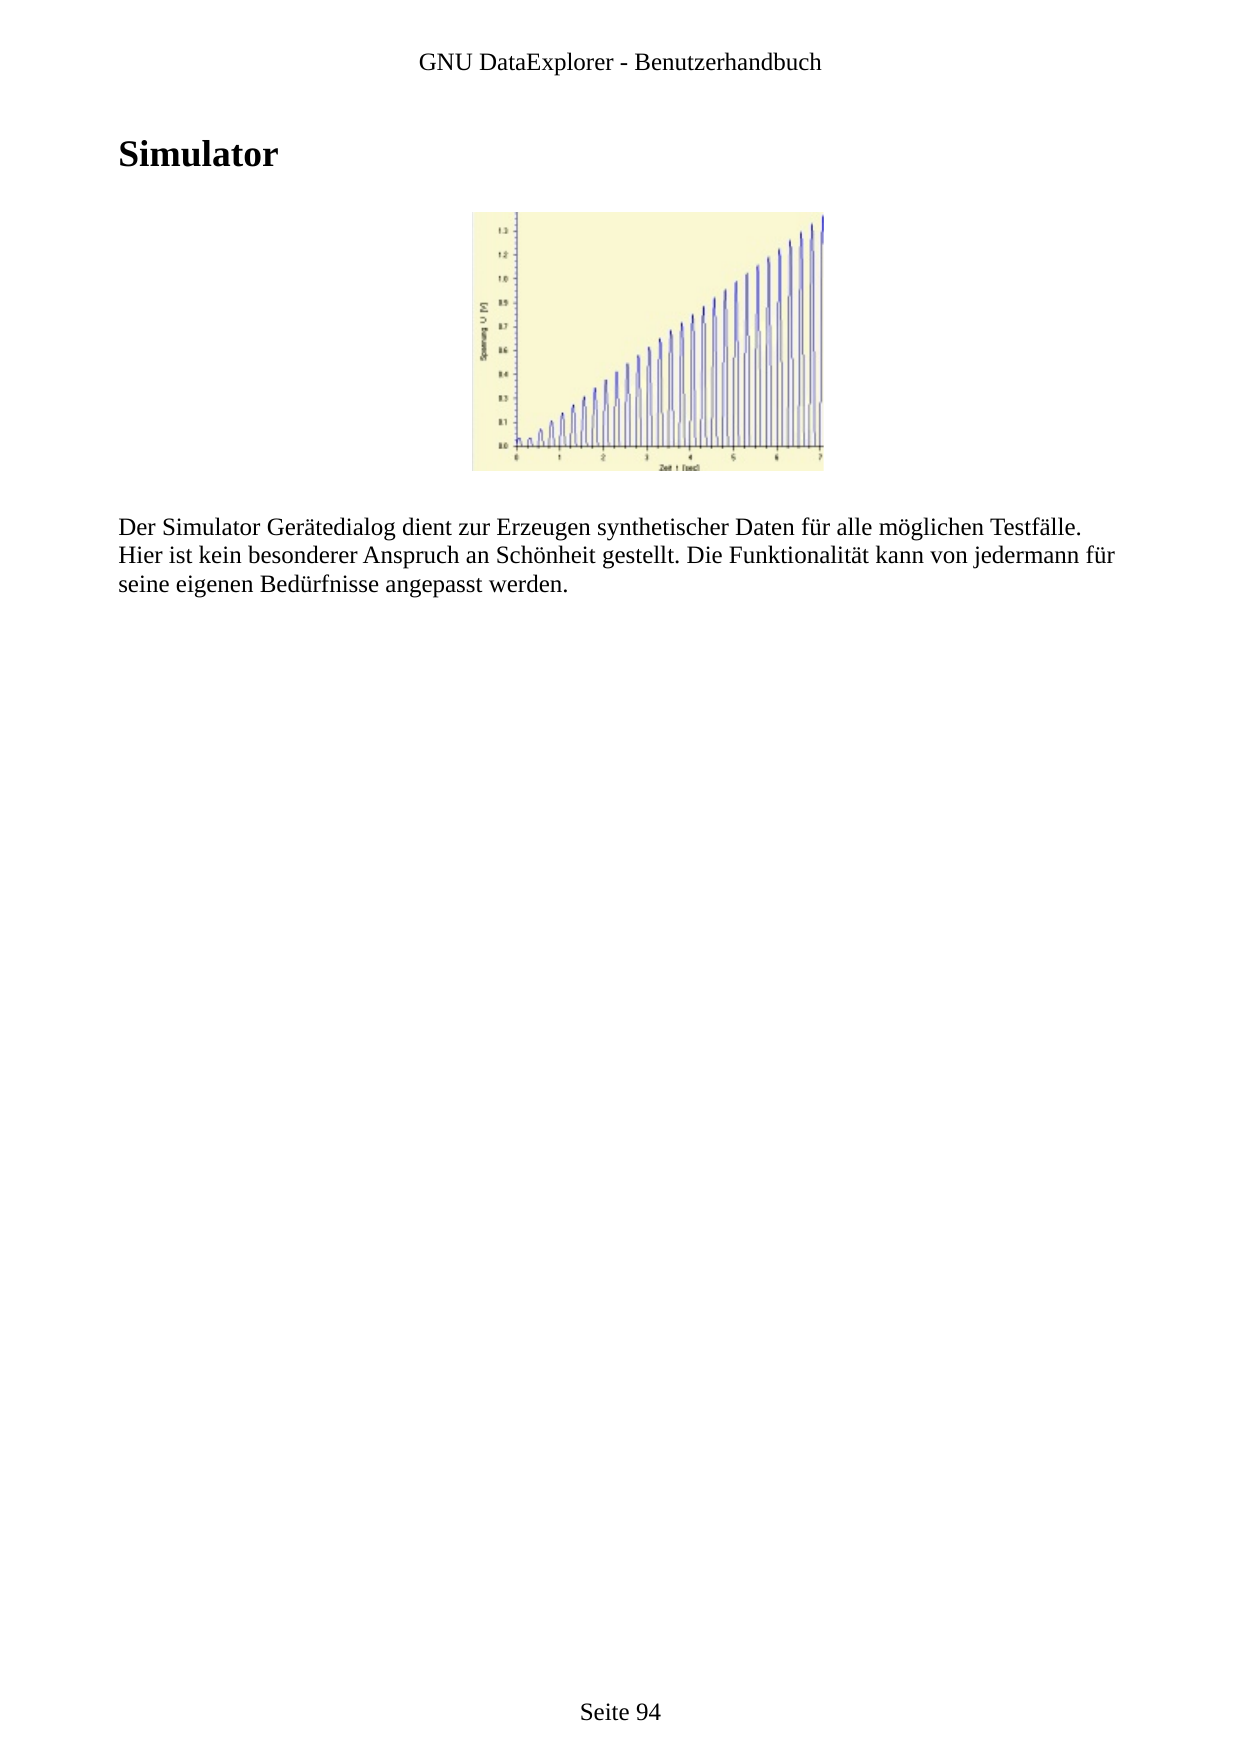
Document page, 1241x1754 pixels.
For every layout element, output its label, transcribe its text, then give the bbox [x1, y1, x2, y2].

picture [472, 212, 824, 471]
text Der Simulator Gerätedialog dient zur Erzeugen synthetischer Daten für alle möglichen Testfälle. Hier ist kein besonderer Anspruch an Schönheit gestellt. Die Funktionalität kann von jedermann für seine eigenen Bedürfnisse angepasst werden. [118, 512, 1122, 598]
subtitle Simulator [118, 131, 1122, 174]
